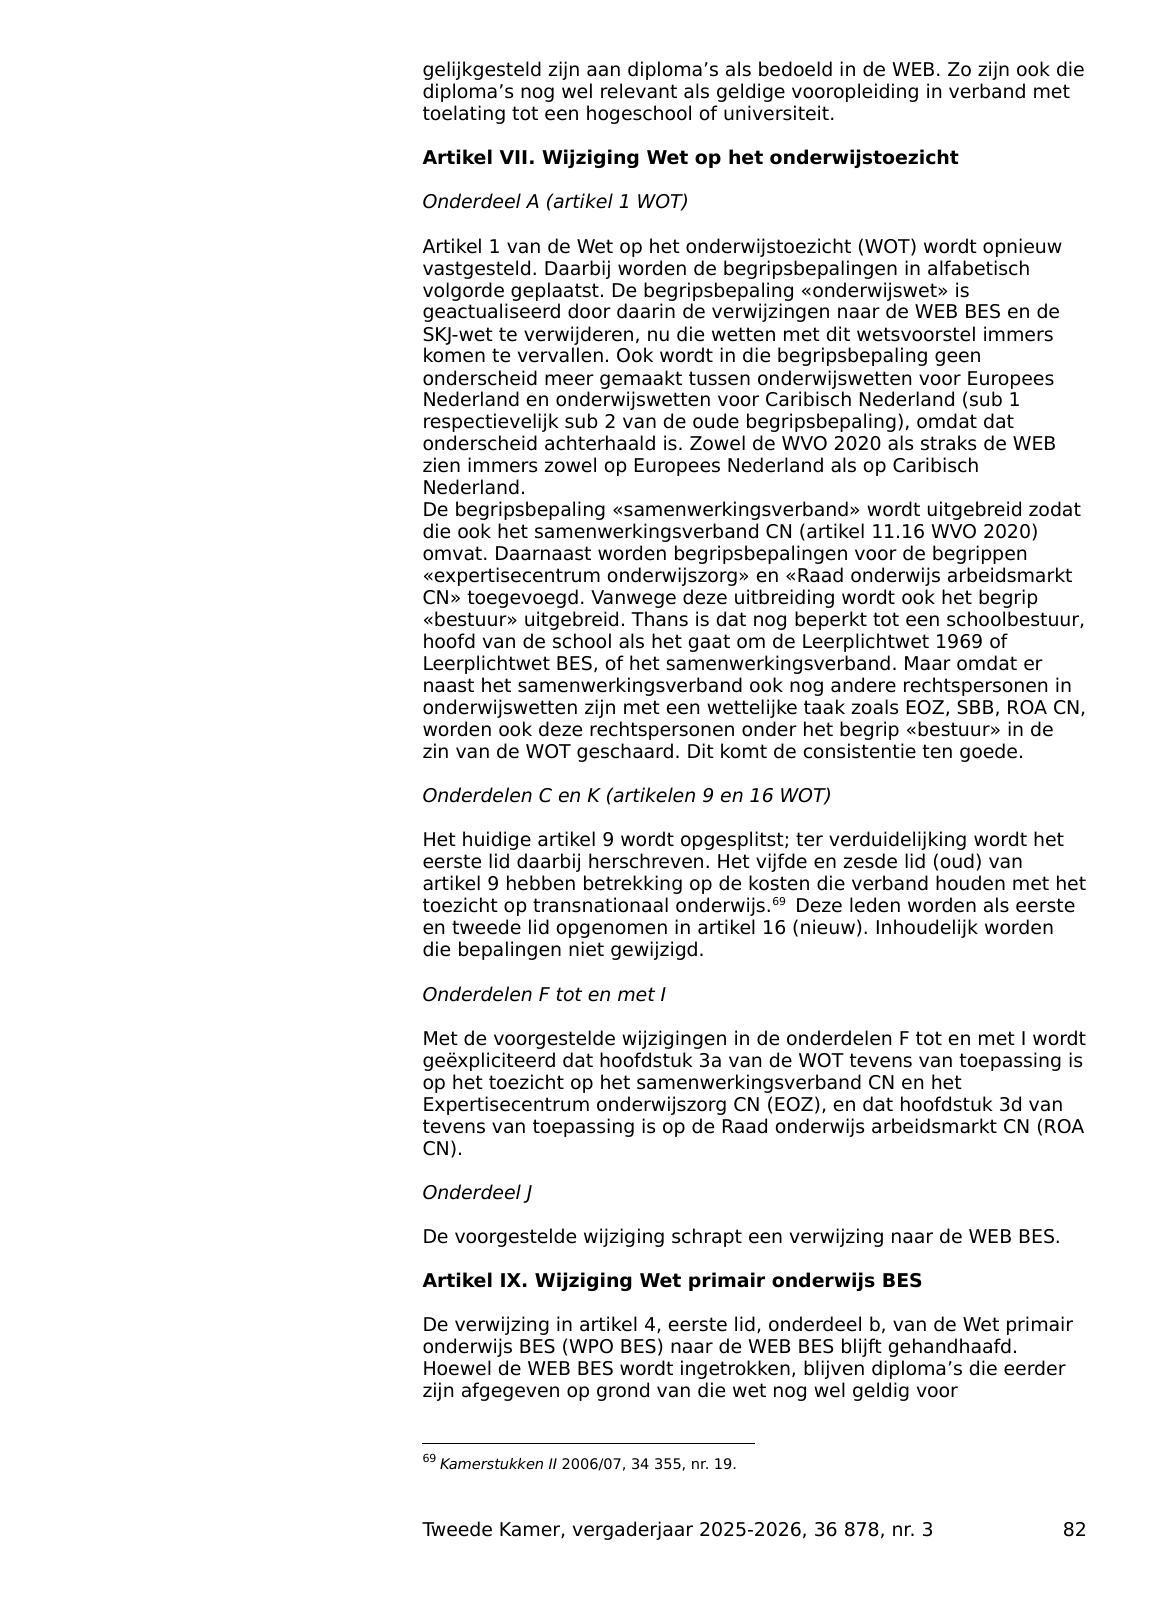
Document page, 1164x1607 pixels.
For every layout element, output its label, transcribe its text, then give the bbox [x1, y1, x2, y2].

subtitle Artikel VII. Wijziging Wet op het onderwijstoezicht [422, 147, 1087, 169]
subtitle Onderdeel A (artikel 1 WOT) [422, 191, 1087, 213]
text De verwijzing in artikel 4, eerste lid, onderdeel b, van de Wet primair onderwijs BES (WPO BES) naar de WEB BES blijft gehandhaafd. Hoewel de WEB BES wordt ingetrokken, blijven diploma’s die eerder zijn afgegeven op grond van die wet nog wel geldig voor [422, 1314, 1087, 1402]
text Kamerstukken II 2006/07, 34 355, nr. 19. [422, 1452, 1087, 1474]
subtitle Onderdelen F tot en met I [422, 983, 1087, 1005]
text Het huidige artikel 9 wordt opgesplitst; ter verduidelijking wordt het eerste lid daarbij herschreven. Het vijfde en zesde lid (oud) van artikel 9 hebben betrekking op de kosten die verband houden met het toezicht op transnationaal onderwijs. Deze leden worden als eerste en tweede lid opgenomen in artikel 16 (nieuw). Inhoudelijk worden die bepalingen niet gewijzigd. [422, 829, 1087, 961]
text De voorgestelde wijziging schrapt een verwijzing naar de WEB BES. [422, 1226, 1087, 1248]
text Met de voorgestelde wijzigingen in de onderdelen F tot en met I wordt geëxpliciteerd dat hoofdstuk 3a van de WOT tevens van toepassing is op het toezicht op het samenwerkingsverband CN en het Expertisecentrum onderwijszorg CN (EOZ), en dat hoofdstuk 3d van tevens van toepassing is op de Raad onderwijs arbeidsmarkt CN (ROA CN). [422, 1028, 1087, 1159]
subtitle Onderdelen C en K (artikelen 9 en 16 WOT) [422, 785, 1087, 807]
subtitle Onderdeel J [422, 1182, 1087, 1204]
text De begripsbepaling «samenwerkingsverband» wordt uitgebreid zodat die ook het samenwerkingsverband CN (artikel 11.16 WVO 2020) omvat. Daarnaast worden begripsbepalingen voor de begrippen «expertisecentrum onderwijszorg» en «Raad onderwijs arbeidsmarkt CN» toegevoegd. Vanwege deze uitbreiding wordt ook het begrip «bestuur» uitgebreid. Thans is dat nog beperkt tot een schoolbestuur, hoofd van de school als het gaat om de Leerplichtwet 1969 of Leerplichtwet BES, of het samenwerkingsverband. Maar omdat er naast het samenwerkingsverband ook nog andere rechtspersonen in onderwijswetten zijn met een wettelijke taak zoals EOZ, SBB, ROA CN, worden ook deze rechtspersonen onder het begrip «bestuur» in de zin van de WOT geschaard. Dit komt de consistentie ten goede. [422, 499, 1087, 763]
text gelijkgesteld zijn aan diploma’s als bedoeld in de WEB. Zo zijn ook die diploma’s nog wel relevant als geldige vooropleiding in verband met toelating tot een hogeschool of universiteit. [422, 59, 1087, 125]
subtitle Artikel IX. Wijziging Wet primair onderwijs BES [422, 1270, 1087, 1292]
text Artikel 1 van de Wet op het onderwijstoezicht (WOT) wordt opnieuw vastgesteld. Daarbij worden de begripsbepalingen in alfabetisch volgorde geplaatst. De begripsbepaling «onderwijswet» is geactualiseerd door daarin de verwijzingen naar de WEB BES en de SKJ-wet te verwijderen, nu die wetten met dit wetsvoorstel immers komen te vervallen. Ook wordt in die begripsbepaling geen onderscheid meer gemaakt tussen onderwijswetten voor Europees Nederland en onderwijswetten voor Caribisch Nederland (sub 1 respectievelijk sub 2 van de oude begripsbepaling), omdat dat onderscheid achterhaald is. Zowel de WVO 2020 als straks de WEB zien immers zowel op Europees Nederland als op Caribisch Nederland. [422, 236, 1087, 499]
